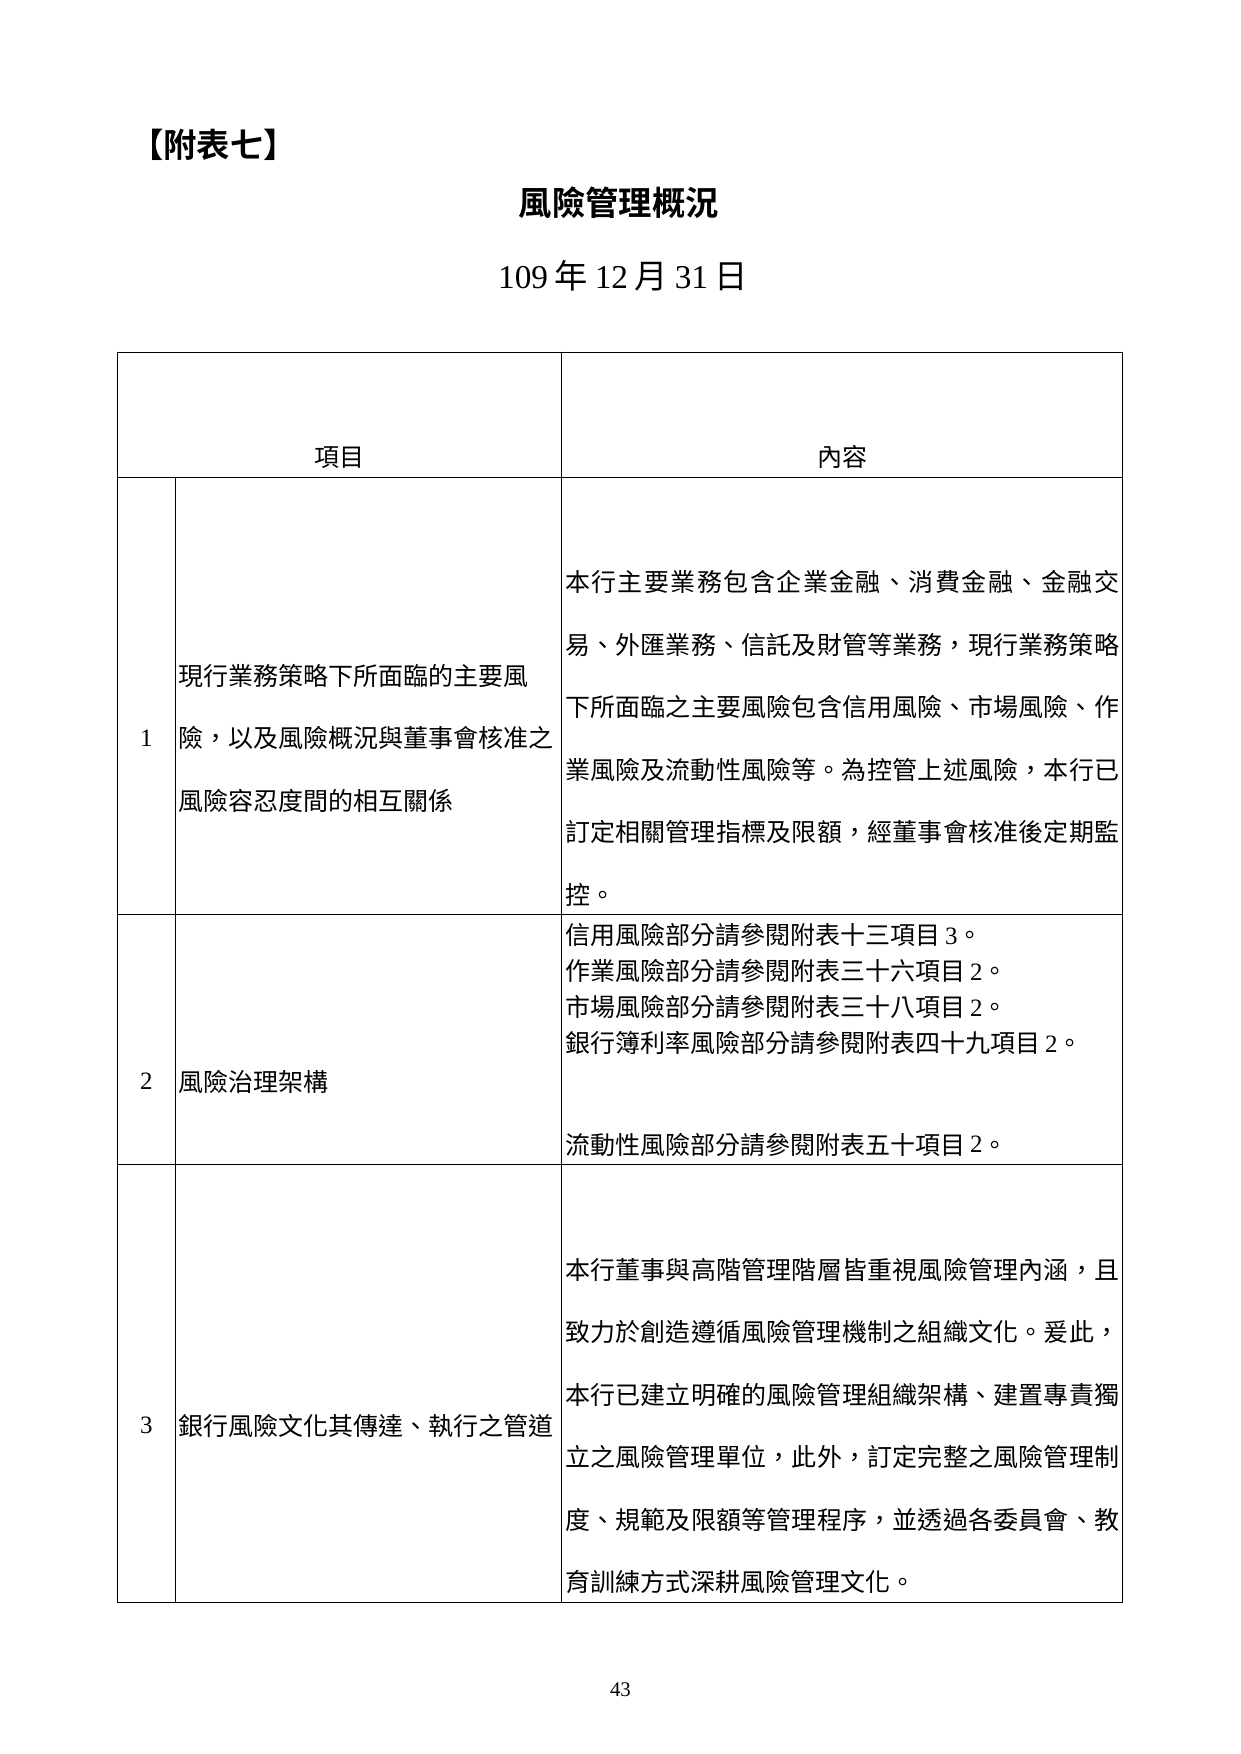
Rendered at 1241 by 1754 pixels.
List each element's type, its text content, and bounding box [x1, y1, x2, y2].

table_cell 本行董事與高階管理階層皆重視風險管理內涵，且致力於創造遵循風險管理機制之組織文化。爰此，本行已建立明確的風險管理組織架構、建置專責獨立之風險管理單位，此外，訂定完整之風險管理制度、規範及限額等管理程序，並透過各委員會、教育訓練方式深耕風險管理文化。 [562, 1165, 1122, 1602]
table_cell 3 [118, 1165, 175, 1602]
text 風險管理概況 [130, 177, 1108, 225]
table_cell 2 [118, 915, 175, 1164]
table_cell 1 [118, 478, 175, 914]
table_header 項目 [118, 353, 561, 477]
table_header 內容 [562, 353, 1122, 477]
table_cell 現行業務策略下所面臨的主要風險，以及風險概況與董事會核准之風險容忍度間的相互關係 [176, 478, 561, 914]
text 【附表七】 [130, 102, 1110, 164]
table_cell 風險治理架構 [176, 915, 561, 1164]
table_cell 本行主要業務包含企業金融、消費金融、金融交易、外匯業務、信託及財管等業務，現行業務策略下所面臨之主要風險包含信用風險、市場風險、作業風險及流動性風險等。為控管上述風險，本行已訂定相關管理指標及限額，經董事會核准後定期監控。 [562, 478, 1122, 914]
table_cell 銀行風險文化其傳達、執行之管道 [176, 1165, 561, 1602]
table_cell 信用風險部分請參閱附表十三項目3。 作業風險部分請參閱附表三十六項目2。 市場風險部分請參閱附表三十八項目2。 銀行簿利率風險部分請參閱附表四十九項目2。 流動性風險部分請參閱附表五十項目2。 [562, 915, 1122, 1164]
text 109年12月31日 [130, 250, 1116, 298]
